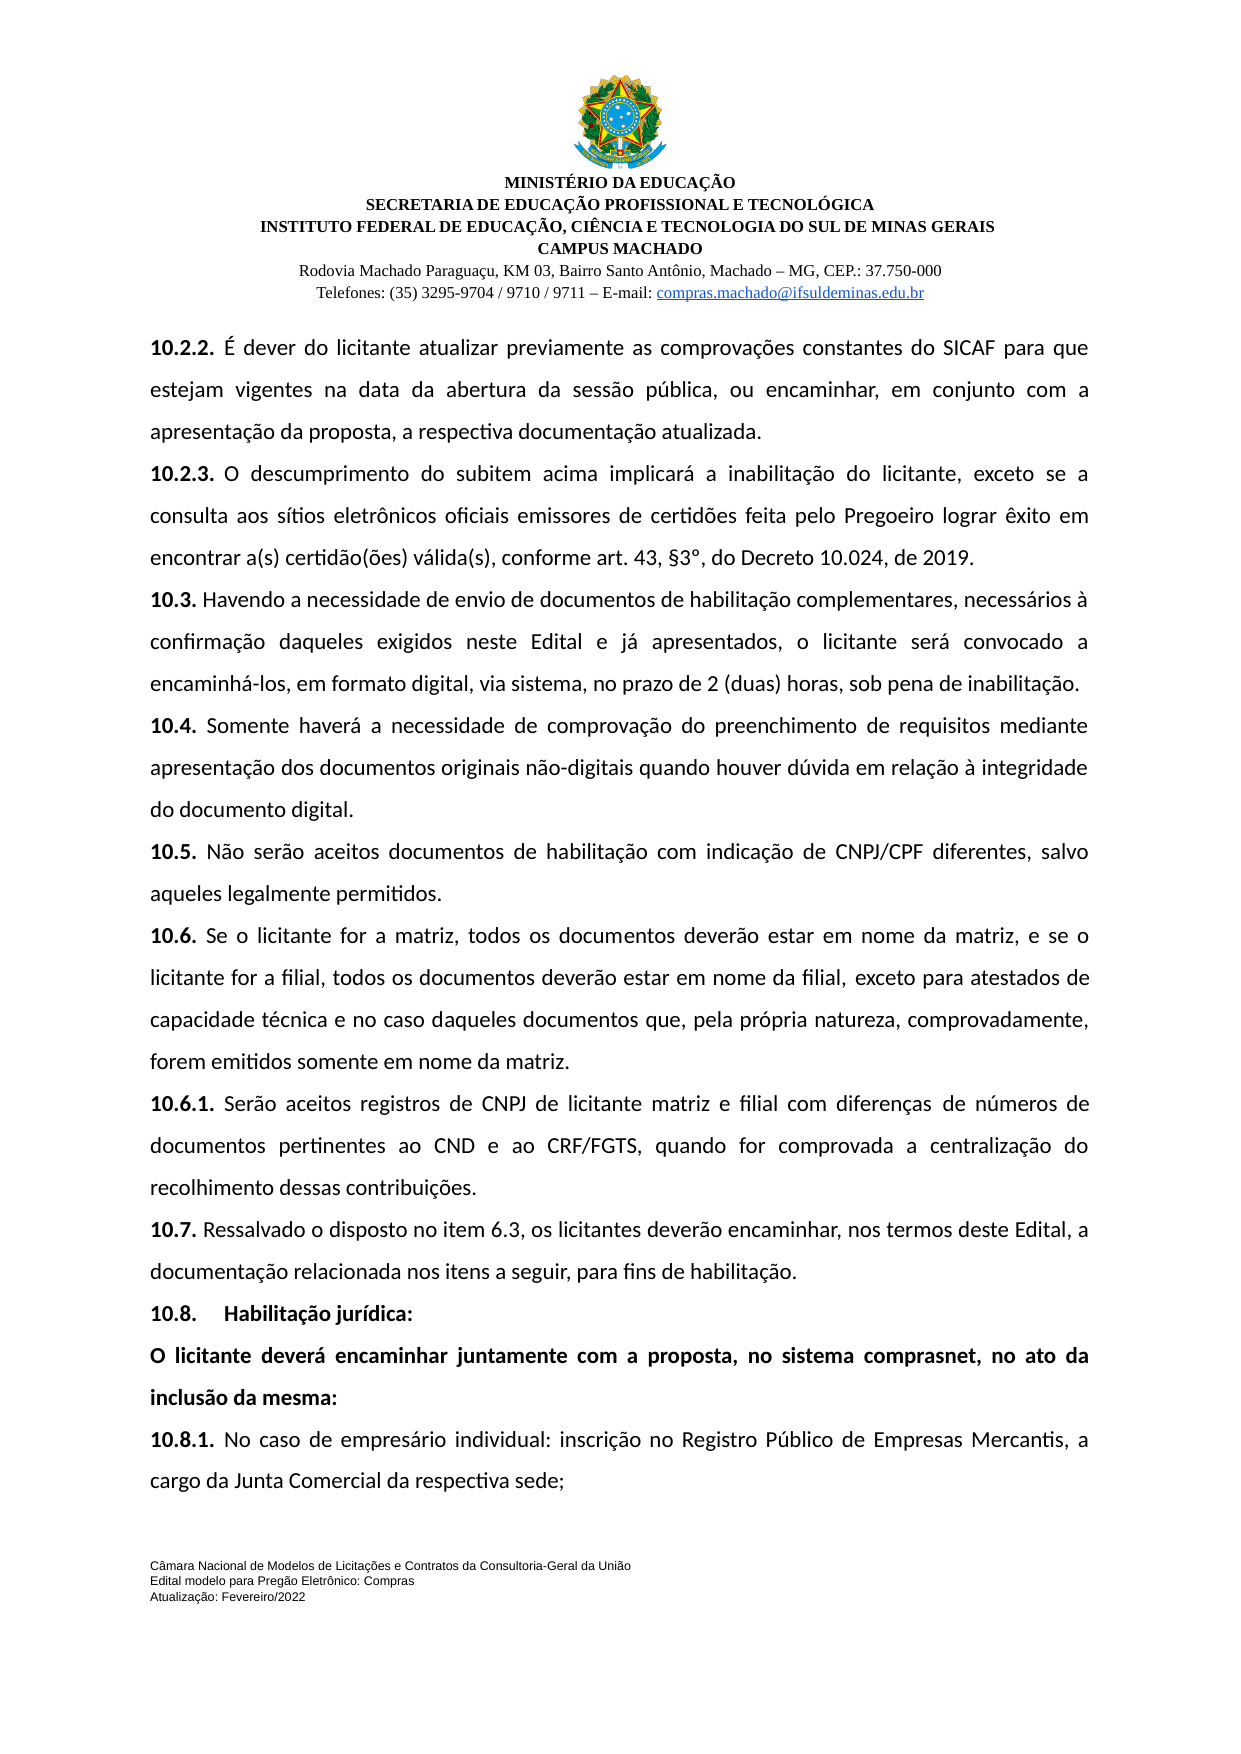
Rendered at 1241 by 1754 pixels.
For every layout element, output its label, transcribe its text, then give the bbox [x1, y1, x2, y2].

text 10.2.3. O descumprimento do subitem acima implicará a inabilitação do licitante, exceto se a consulta aos sítios eletrônicos oficiais emissores de certidões feita pelo Pregoeiro lograr êxito em encontrar a(s) certidão(ões) válida(s), conforme art. 43, §3º, do Decreto 10.024, de 2019. [150, 459, 1090, 571]
text 10.4. Somente haverá a necessidade de comprovação do preenchimento de requisitos mediante apresentação dos documentos originais não-digitais quando houver dúvida em relação à integridade do documento digital. [150, 711, 1090, 823]
picture [573, 75, 667, 169]
text 10.7. Ressalvado o disposto no item 6.3, os licitantes deverão encaminhar, nos termos deste Edital, a documentação relacionada nos itens a seguir, para fins de habilitação. [150, 1215, 1090, 1285]
text 10.5. Não serão aceitos documentos de habilitação com indicação de CNPJ/CPF diferentes, salvo aqueles legalmente permitidos. [150, 837, 1090, 907]
text 10.2.2. É dever do licitante atualizar previamente as comprovações constantes do SICAF para que estejam vigentes na data da abertura da sessão pública, ou encaminhar, em conjunto com a apresentação da proposta, a respectiva documentação atualizada. [150, 333, 1090, 445]
text 10.8. Habilitação jurídica: [150, 1299, 1090, 1327]
text 10.8.1. No caso de empresário individual: inscrição no Registro Público de Empresas Mercantis, a cargo da Junta Comercial da respectiva sede; [150, 1425, 1090, 1495]
picture [613, 164, 628, 169]
text O licitante deverá encaminhar juntamente com a proposta, no sistema comprasnet, no ato da inclusão da mesma: [150, 1341, 1090, 1411]
text 10.3. Havendo a necessidade de envio de documentos de habilitação complementares, necessários à confirmação daqueles exigidos neste Edital e já apresentados, o licitante será convocado a encaminhá-los, em formato digital, via sistema, no prazo de 2 (duas) horas, sob pena de inabilitação. [150, 585, 1090, 697]
text 10.6.1. Serão aceitos registros de CNPJ de licitante matriz e filial com diferenças de números de documentos pertinentes ao CND e ao CRF/FGTS, quando for comprovada a centralização do recolhimento dessas contribuições. [150, 1089, 1090, 1201]
text 10.6. Se o licitante for a matriz, todos os documentos deverão estar em nome da matriz, e se o licitante for a filial, todos os documentos deverão estar em nome da filial, exceto para atestados de capacidade técnica e no caso daqueles documentos que, pela própria natureza, comprovadamente, forem emitidos somente em nome da matriz. [150, 921, 1090, 1075]
picture [639, 150, 650, 156]
